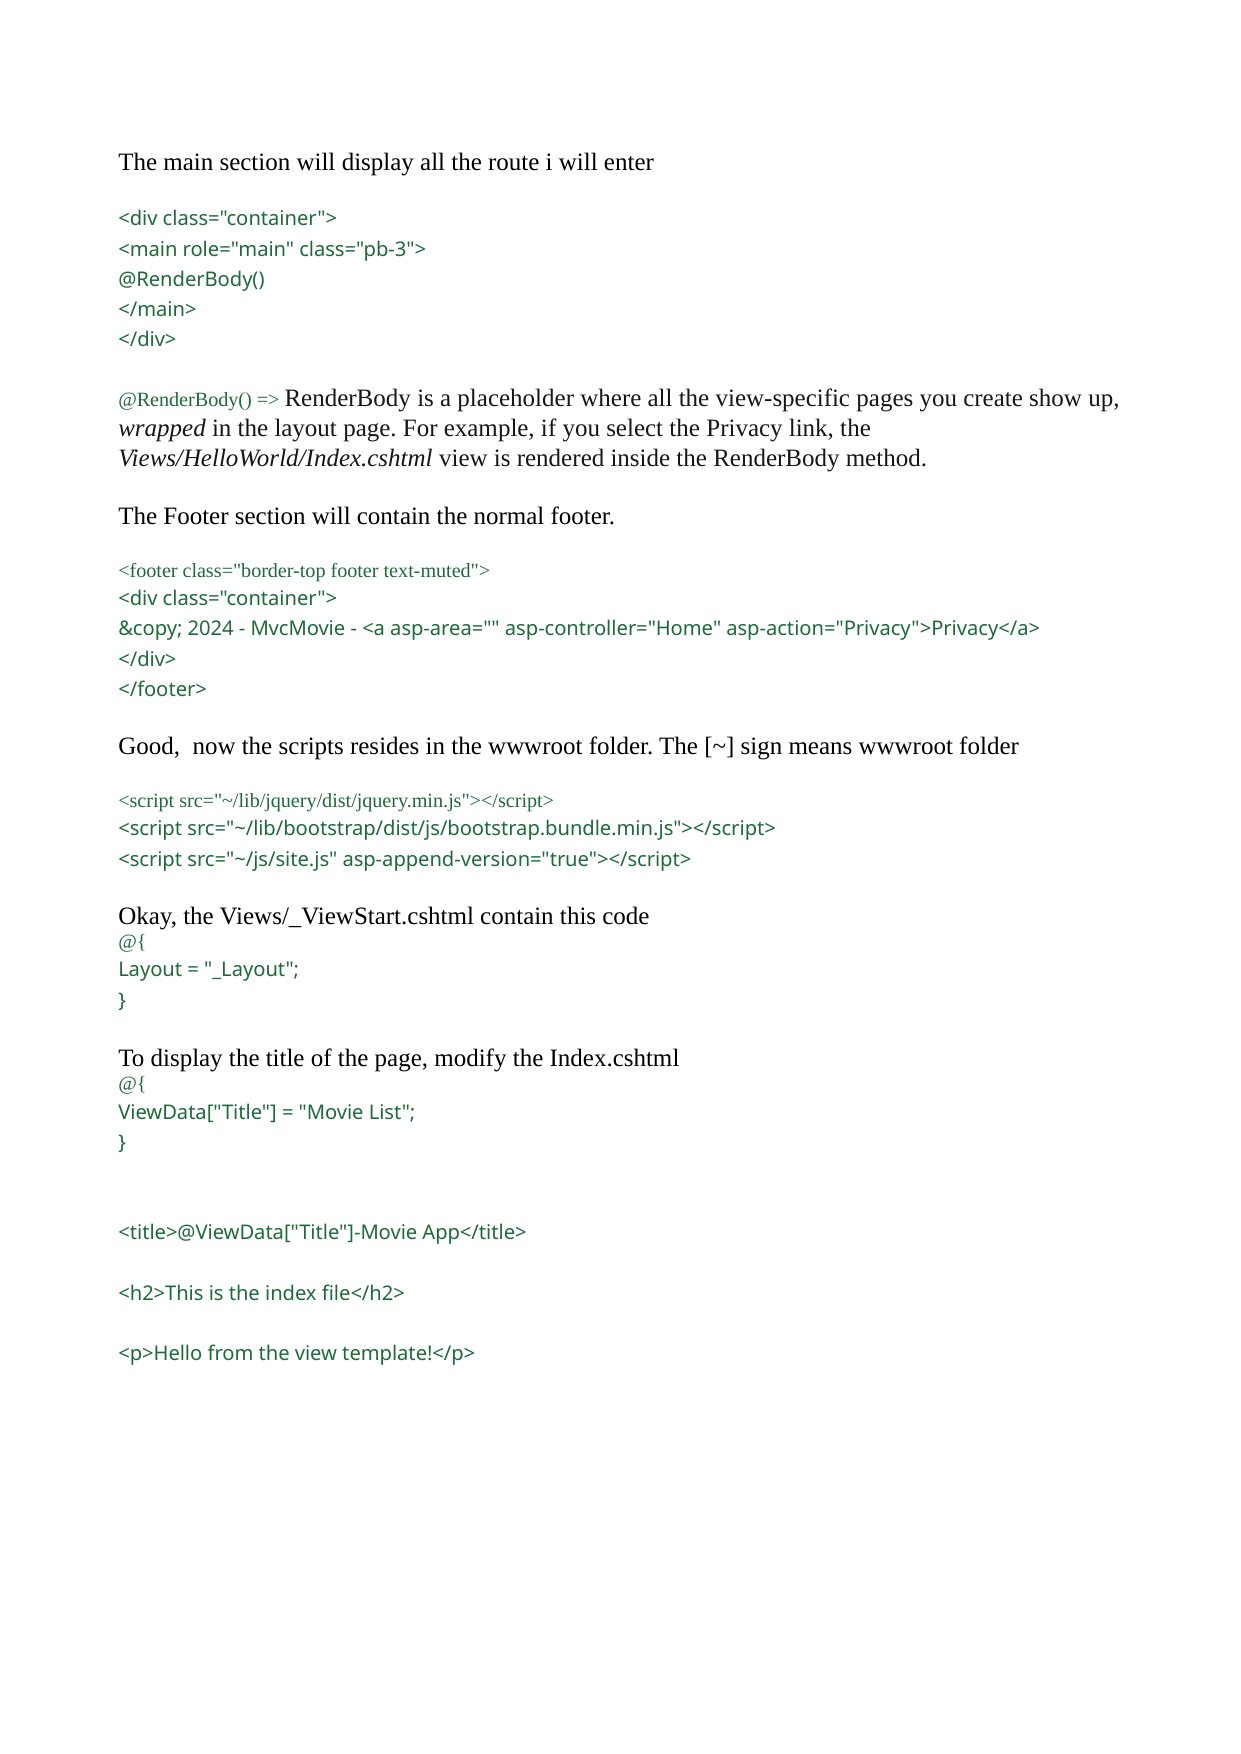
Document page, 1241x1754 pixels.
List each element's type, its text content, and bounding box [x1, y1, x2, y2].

text Layout = "_Layout"; [118, 953, 1122, 983]
text @RenderBody() => RenderBody is a placeholder where all the view-specific pages you create show up, wrapped in the layout page. For example, if you select the Privacy link, the Views/HelloWorld/Index.cshtml view is rendered inside the RenderBody method. [118, 381, 1122, 472]
text To display the title of the page, modify the Index.cshtml [118, 1043, 1122, 1072]
text Good, now the scripts resides in the wwwroot folder. The [~] sign means wwwroot folder [118, 731, 1122, 760]
text The main section will display all the route i will enter [118, 147, 1122, 176]
text <script src="~/lib/jquery/dist/jquery.min.js"></script> [118, 788, 1122, 812]
text @{ [118, 1072, 1122, 1095]
text <p>Hello from the view template!</p> [118, 1336, 1122, 1366]
text Okay, the Views/_ViewStart.cshtml contain this code [118, 901, 1122, 929]
text <title>@ViewData["Title"]-Movie App</title> [118, 1215, 1122, 1245]
text <div class="container"> [118, 581, 1122, 612]
text The Footer section will contain the normal footer. [118, 501, 1122, 529]
text <main role="main" class="pb-3"> [118, 232, 1122, 262]
text <script src="~/lib/bootstrap/dist/js/bootstrap.bundle.min.js"></script> [118, 812, 1122, 842]
text </footer> [118, 672, 1122, 702]
text </div> [118, 642, 1122, 672]
text <div class="container"> [118, 204, 1122, 232]
text </div> [118, 322, 1122, 353]
text } [118, 983, 1122, 1013]
text &copy; 2024 - MvcMovie - <a asp-area="" asp-controller="Home" asp-action="Privacy">Privacy</a> [118, 612, 1122, 642]
text </main> [118, 292, 1122, 322]
text <footer class="border-top footer text-muted"> [118, 558, 1122, 581]
text @{ [118, 929, 1122, 953]
text } [118, 1125, 1122, 1156]
text ViewData["Title"] = "Movie List"; [118, 1095, 1122, 1125]
text @RenderBody() [118, 262, 1122, 292]
text <script src="~/js/site.js" asp-append-version="true"></script> [118, 842, 1122, 872]
text <h2>This is the index file</h2> [118, 1276, 1122, 1306]
